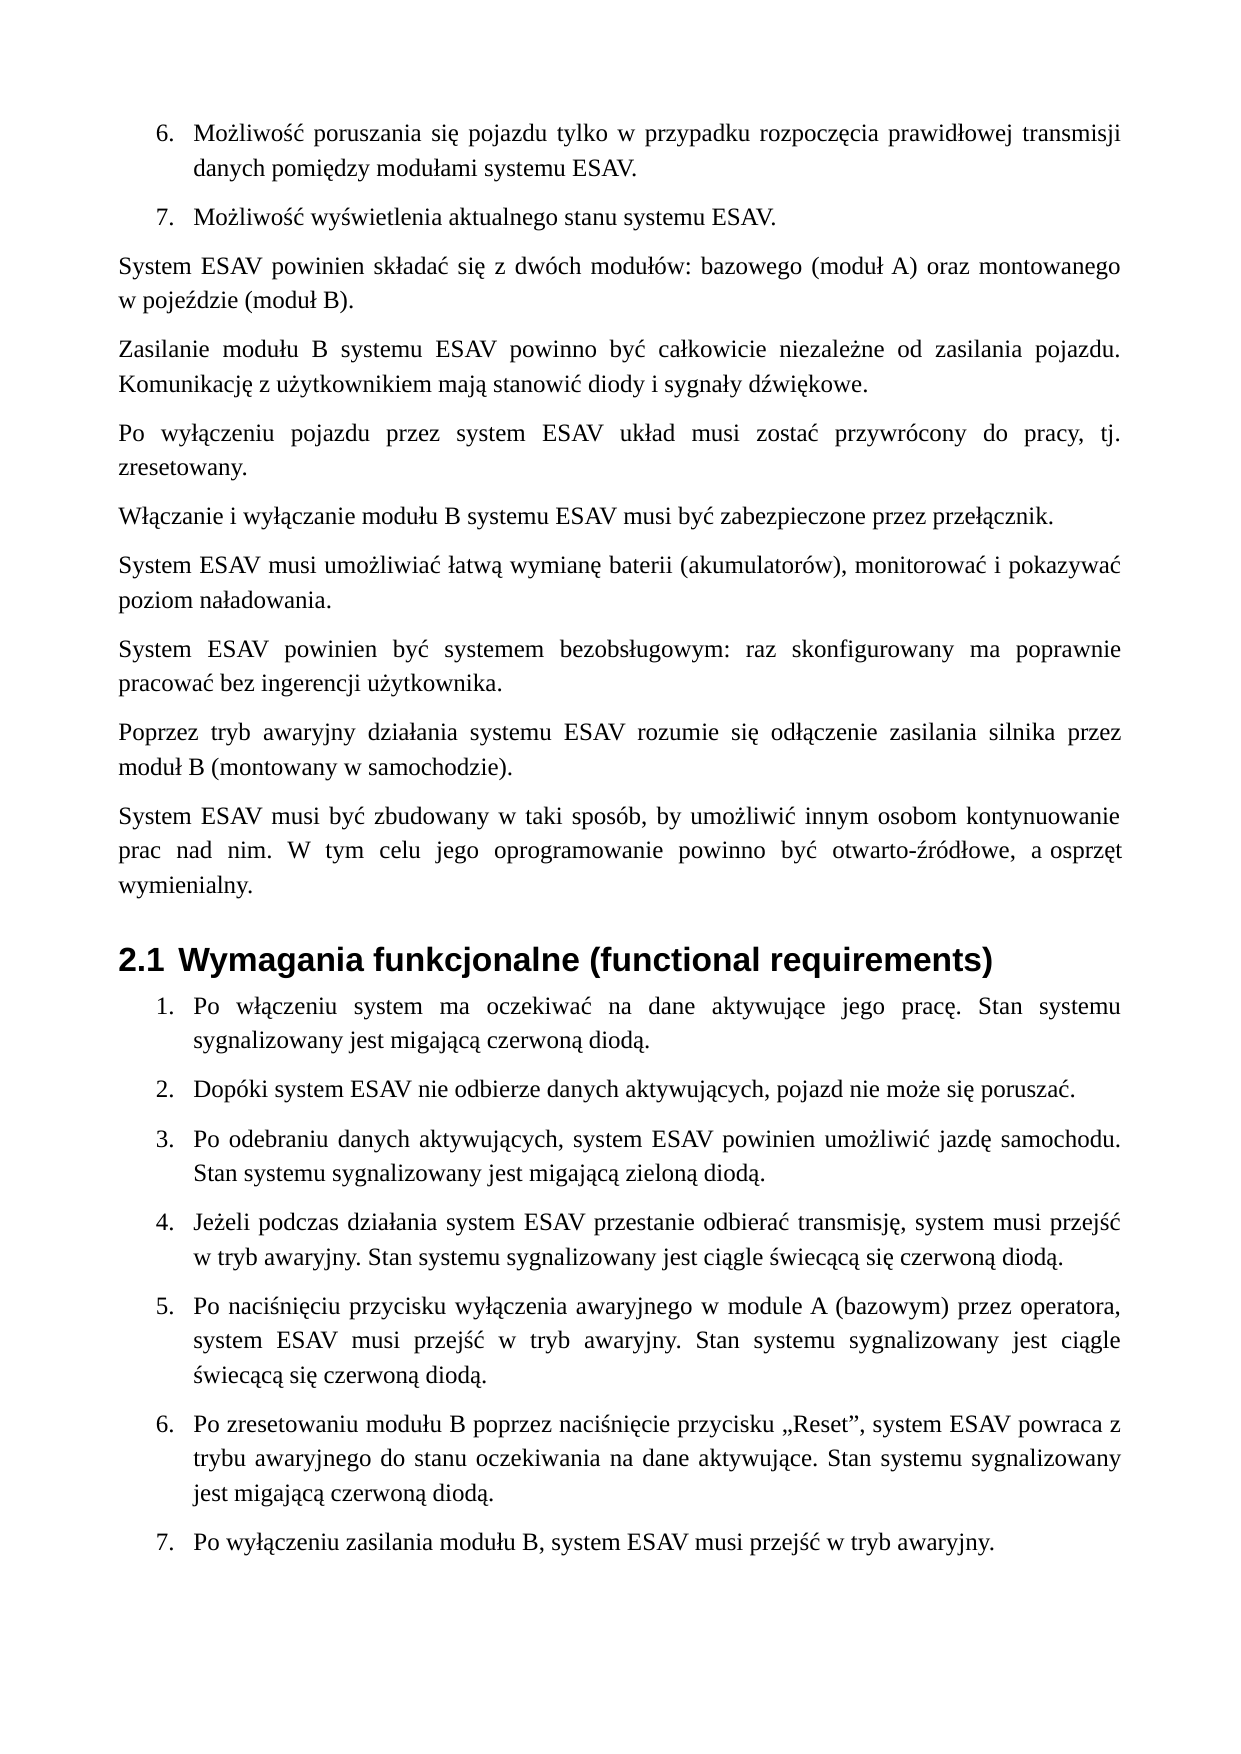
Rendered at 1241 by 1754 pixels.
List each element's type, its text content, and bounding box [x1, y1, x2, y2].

list Po włączeniu system ma oczekiwać na dane aktywujące jego pracę. Stan systemu sygnalizowany jest migającą czerwoną diodą. [156, 991, 1122, 1054]
list Po zresetowaniu modułu B poprzez naciśnięcie przycisku „Reset”, system ESAV powraca z trybu awaryjnego do stanu oczekiwania na dane aktywujące. Stan systemu sygnalizowany jest migającą czerwoną diodą. [156, 1409, 1122, 1506]
text System ESAV powinien być systemem bezobsługowym: raz skonfigurowany ma poprawnie pracować bez ingerencji użytkownika. [118, 634, 1122, 697]
list Możliwość wyświetlenia aktualnego stanu systemu ESAV. [156, 202, 1122, 230]
text Po wyłączeniu pojazdu przez system ESAV układ musi zostać przywrócony do pracy, tj. zresetowany. [118, 418, 1122, 481]
text Poprzez tryb awaryjny działania systemu ESAV rozumie się odłączenie zasilania silnika przez moduł B (montowany w samochodzie). [118, 717, 1122, 781]
text Włączanie i wyłączanie modułu B systemu ESAV musi być zabezpieczone przez przełącznik. [118, 501, 1122, 530]
list Dopóki system ESAV nie odbierze danych aktywujących, pojazd nie może się poruszać. [156, 1074, 1122, 1103]
list Po wyłączeniu zasilania modułu B, system ESAV musi przejść w tryb awaryjny. [156, 1527, 1122, 1556]
text System ESAV musi umożliwiać łatwą wymianę baterii (akumulatorów), monitorować i pokazywać poziom naładowania. [118, 550, 1122, 614]
list Możliwość poruszania się pojazdu tylko w przypadku rozpoczęcia prawidłowej transmisji danych pomiędzy modułami systemu ESAV. [156, 118, 1122, 181]
subtitle Wymagania funkcjonalne (functional requirements) [118, 940, 1122, 978]
text Zasilanie modułu B systemu ESAV powinno być całkowicie niezależne od zasilania pojazdu. Komunikację z użytkownikiem mają stanowić diody i sygnały dźwiękowe. [118, 334, 1122, 397]
list Jeżeli podczas działania system ESAV przestanie odbierać transmisję, system musi przejść w tryb awaryjny. Stan systemu sygnalizowany jest ciągle świecącą się czerwoną diodą. [156, 1207, 1122, 1270]
list Po naciśnięciu przycisku wyłączenia awaryjnego w module A (bazowym) przez operatora, system ESAV musi przejść w tryb awaryjny. Stan systemu sygnalizowany jest ciągle świecącą się czerwoną diodą. [156, 1291, 1122, 1388]
list Po odebraniu danych aktywujących, system ESAV powinien umożliwić jazdę samochodu. Stan systemu sygnalizowany jest migającą zieloną diodą. [156, 1124, 1122, 1187]
text System ESAV powinien składać się z dwóch modułów: bazowego (moduł A) oraz montowanego w pojeździe (moduł B). [118, 251, 1122, 314]
text System ESAV musi być zbudowany w taki sposób, by umożliwić innym osobom kontynuowanie prac nad nim. W tym celu jego oprogramowanie powinno być otwarto-źródłowe, a osprzęt wymienialny. [118, 801, 1122, 899]
